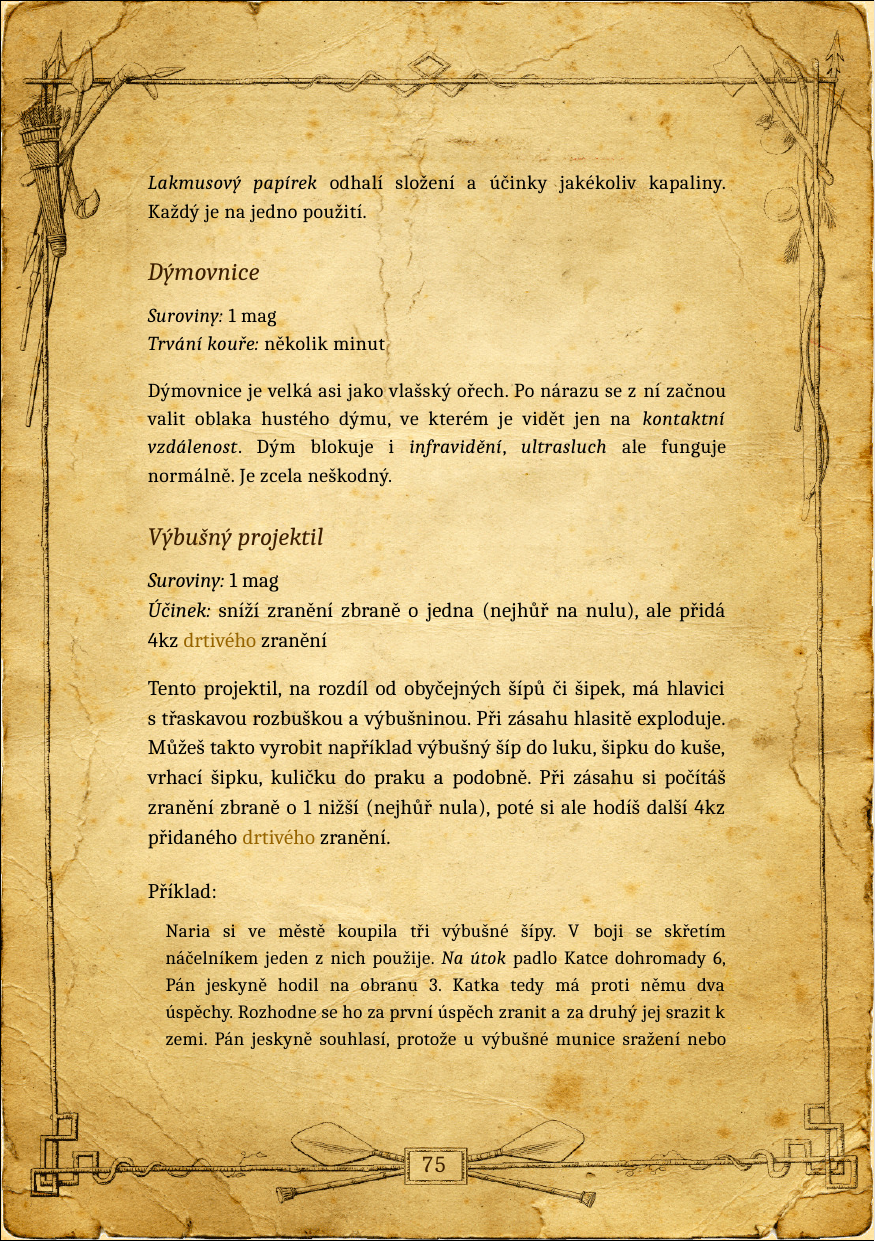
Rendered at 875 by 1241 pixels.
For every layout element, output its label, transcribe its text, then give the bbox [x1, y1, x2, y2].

text Lakmusový papírek odhalí složení a⁠ účinky jakékoliv kapaliny. Každý je na jedno použití. [148, 172, 726, 223]
subtitle Dýmovnice [148, 258, 726, 287]
text Naria si ve městě koupila tři výbušné šípy. V⁠ boji se skřetím náčelníkem jeden z⁠ nich použije. Na útok padlo Katce dohromady 6, Pán jeskyně hodil na obranu 3. Katka tedy má proti němu dva úspěchy. Rozhodne se ho za první úspěch zranit a⁠ za druhý jej srazit k⁠ zemi. Pán jeskyně souhlasí, protože u⁠ výbušné munice sražení nebo [165, 921, 726, 1050]
text Suroviny: 1 mag Trvání kouře: několik minut [148, 304, 726, 356]
picture [1, 1, 874, 1240]
text Příklad: [148, 879, 726, 903]
text Dýmovnice je velká asi jako vlašský ořech. Po nárazu se z⁠ ní začnou valit oblaka hustého dýmu, ve kterém je vidět jen na kontaktní vzdálenost. Dým blokuje i⁠ infravidění, ultrasluch ale funguje normálně. Je zcela neškodný. [148, 379, 726, 487]
text Suroviny: 1 mag Účinek: sníží zranění zbraně o⁠ jedna (nejhůř na nulu), ale přidá 4kz drtivého zranění [148, 569, 726, 653]
subtitle Výbušný projektil [148, 522, 726, 551]
text Tento projektil, na rozdíl od obyčejných šípů či šipek, má hlavici s⁠ třaskavou rozbuškou a⁠ výbušninou. Při zásahu hlasitě exploduje. Můžeš takto vyrobit například výbušný šíp do luku, šipku do kuše, vrhací šipku, kuličku do praku a⁠ podobně. Při zásahu si počítáš zranění zbraně o⁠ 1 nižší (nejhůř nula), poté si ale hodíš další 4kz přidaného drtivého zranění. [148, 676, 726, 850]
